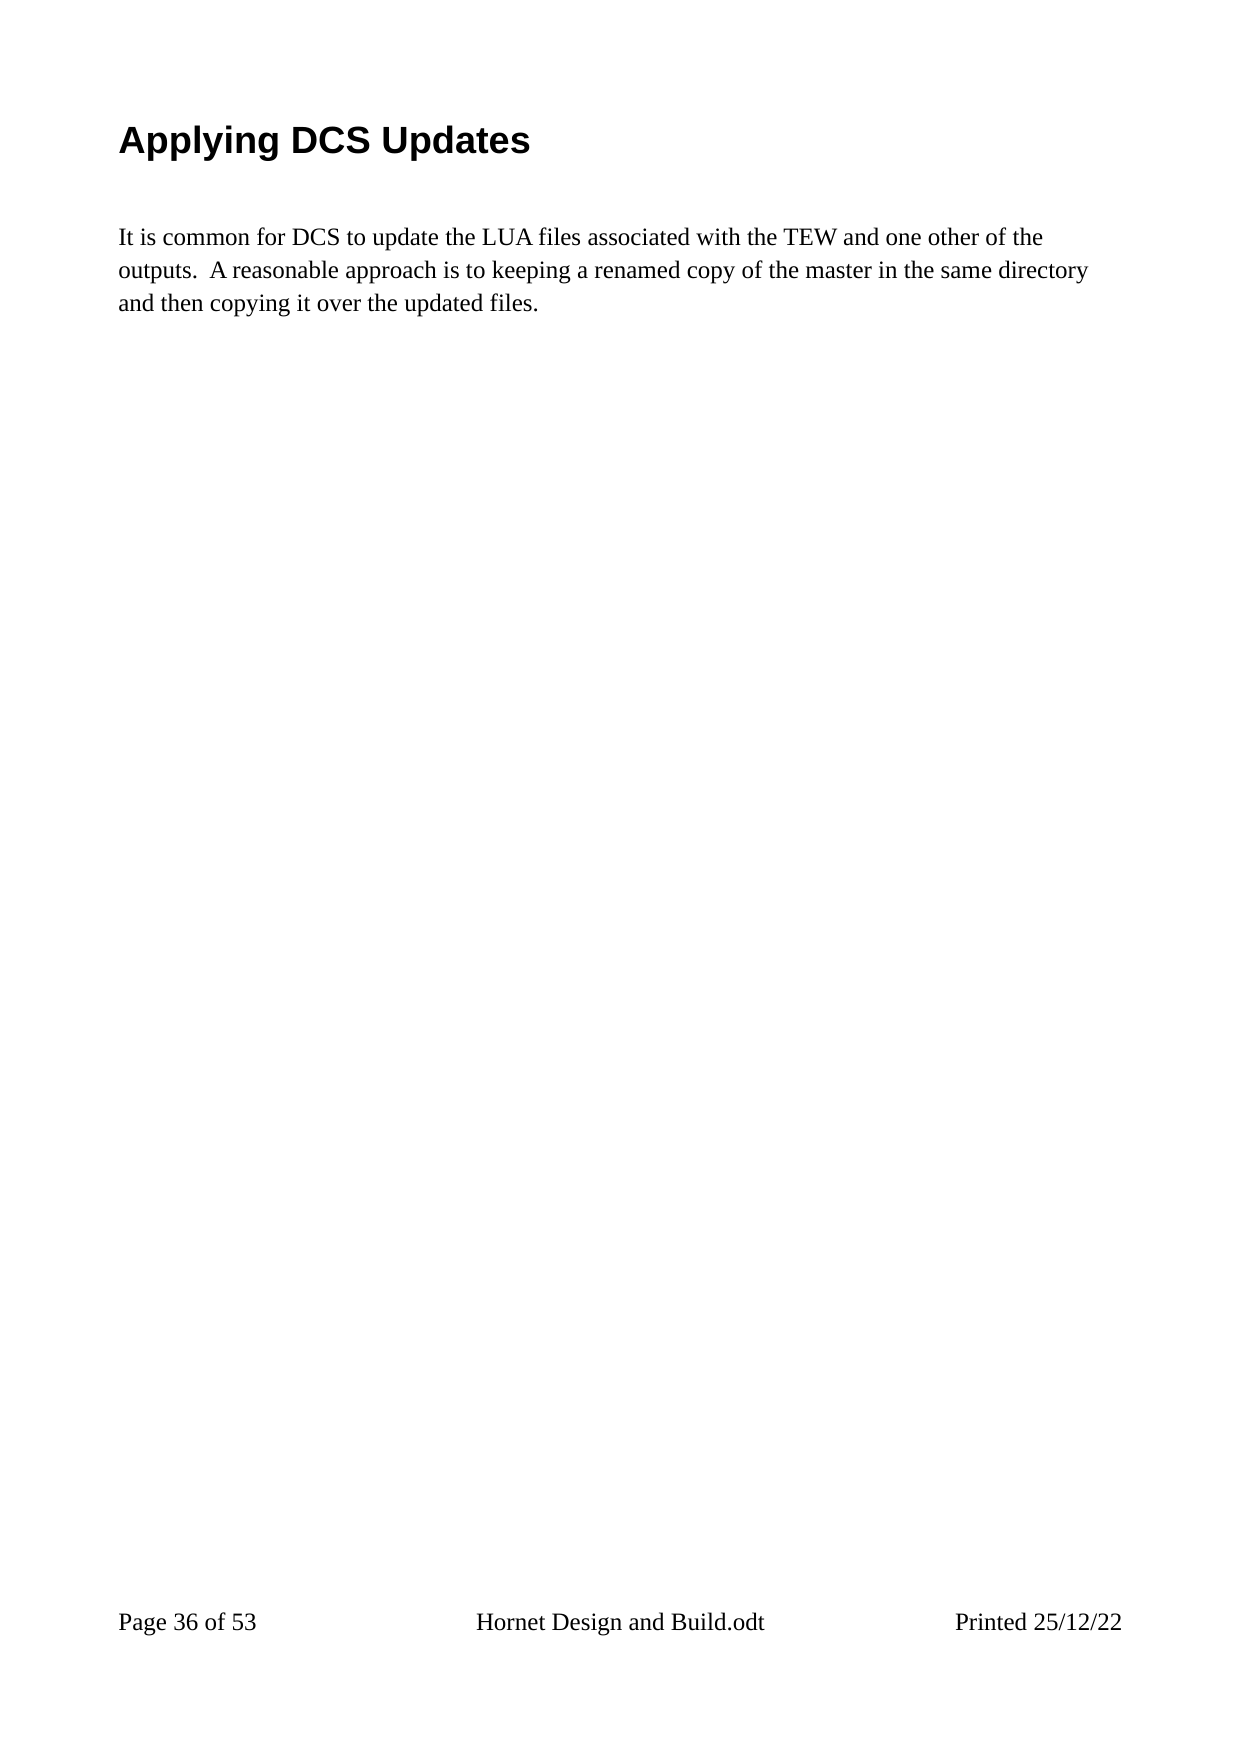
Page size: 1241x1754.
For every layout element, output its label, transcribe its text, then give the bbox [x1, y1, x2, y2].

text It is common for DCS to update the LUA files associated with the TEW and one other of the outputs. A reasonable approach is to keeping a renamed copy of the master in the same directory and then copying it over the updated files. [118, 222, 1122, 317]
subtitle Applying DCS Updates [118, 118, 1122, 162]
